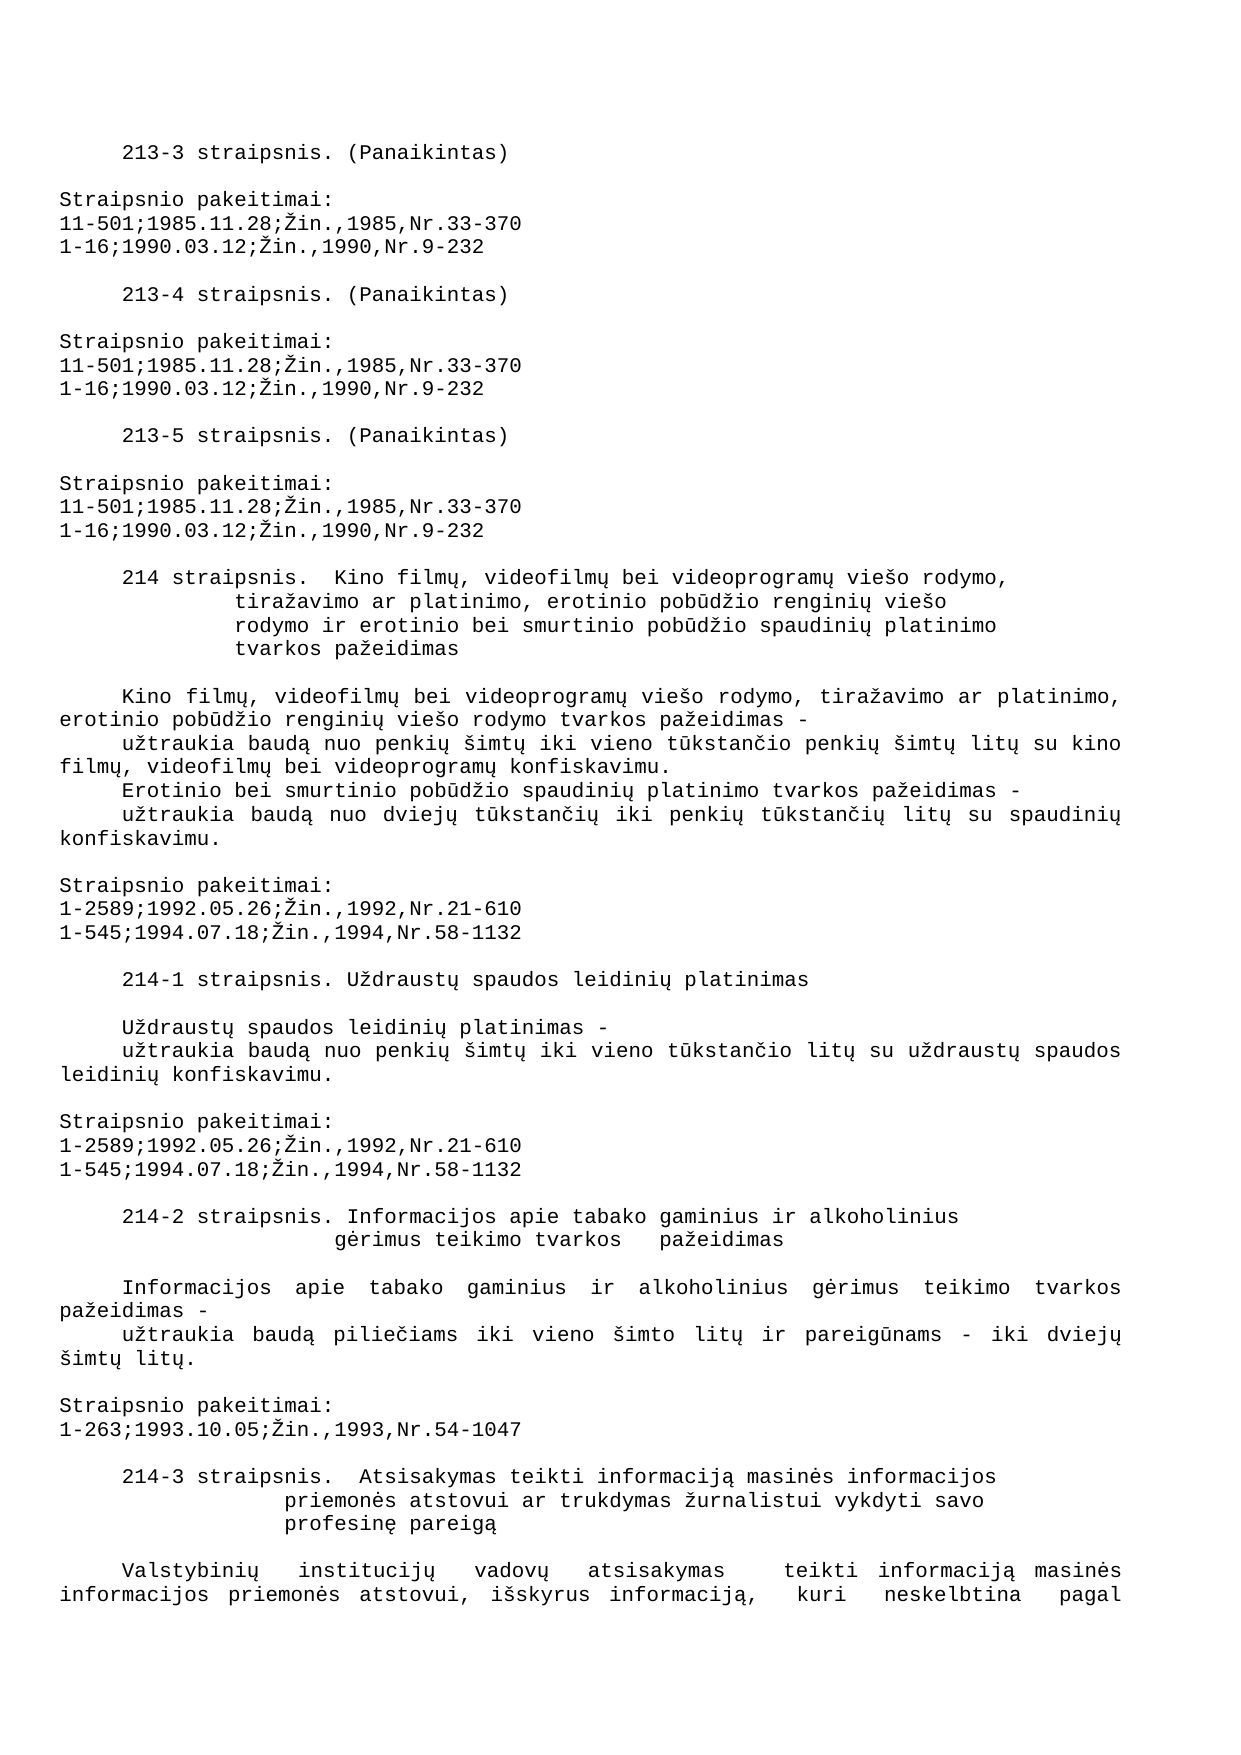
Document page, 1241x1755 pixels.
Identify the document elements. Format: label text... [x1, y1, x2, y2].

text tvarkos pažeidimas [59, 638, 1122, 662]
text Straipsnio pakeitimai: [59, 1111, 1122, 1135]
text 214 straipsnis. Kino filmų, videofilmų bei videoprogramų viešo rodymo, [59, 567, 1122, 591]
text 214-3 straipsnis. Atsisakymas teikti informaciją masinės informacijos [59, 1466, 1122, 1489]
text 1-16;1990.03.12;Žin.,1990,Nr.9-232 [59, 520, 1122, 544]
text 1-545;1994.07.18;Žin.,1994,Nr.58-1132 [59, 1158, 1122, 1182]
text 213-4 straipsnis. (Panaikintas) [59, 284, 1122, 307]
text 1-2589;1992.05.26;Žin.,1992,Nr.21-610 [59, 898, 1122, 922]
text rodymo ir erotinio bei smurtinio pobūdžio spaudinių platinimo [59, 615, 1122, 638]
text tiražavimo ar platinimo, erotinio pobūdžio renginių viešo [59, 591, 1122, 615]
text Straipsnio pakeitimai: [59, 331, 1122, 354]
text Straipsnio pakeitimai: [59, 473, 1122, 496]
text užtraukia baudą nuo penkių šimtų iki vieno tūkstančio litų su uždraustų spaudos leidinių konfiskavimu. [59, 1040, 1122, 1088]
text 1-16;1990.03.12;Žin.,1990,Nr.9-232 [59, 378, 1122, 402]
text 1-2589;1992.05.26;Žin.,1992,Nr.21-610 [59, 1135, 1122, 1158]
text užtraukia baudą nuo penkių šimtų iki vieno tūkstančio penkių šimtų litų su kino filmų, videofilmų bei videoprogramų konfiskavimu. [59, 733, 1122, 780]
text Erotinio bei smurtinio pobūdžio spaudinių platinimo tvarkos pažeidimas - [59, 780, 1122, 804]
text gėrimus teikimo tvarkos pažeidimas [59, 1229, 1122, 1253]
text priemonės atstovui ar trukdymas žurnalistui vykdyti savo [59, 1489, 1122, 1513]
text Informacijos apie tabako gaminius ir alkoholinius gėrimus teikimo tvarkos pažeidimas - [59, 1277, 1122, 1324]
text 1-16;1990.03.12;Žin.,1990,Nr.9-232 [59, 236, 1122, 260]
text 11-501;1985.11.28;Žin.,1985,Nr.33-370 [59, 213, 1122, 236]
text Straipsnio pakeitimai: [59, 1395, 1122, 1419]
text 214-2 straipsnis. Informacijos apie tabako gaminius ir alkoholinius [59, 1206, 1122, 1229]
text 214-1 straipsnis. Uždraustų spaudos leidinių platinimas [59, 969, 1122, 993]
text Straipsnio pakeitimai: [59, 875, 1122, 898]
text 11-501;1985.11.28;Žin.,1985,Nr.33-370 [59, 496, 1122, 520]
text 213-3 straipsnis. (Panaikintas) [59, 142, 1122, 165]
text 11-501;1985.11.28;Žin.,1985,Nr.33-370 [59, 354, 1122, 378]
text 1-263;1993.10.05;Žin.,1993,Nr.54-1047 [59, 1419, 1122, 1442]
text Valstybinių institucijų vadovų atsisakymas teikti informaciją masinės informacijos priemonės atstovui, išskyrus informaciją, kuri neskelbtina pagal [59, 1561, 1122, 1608]
text Kino filmų, videofilmų bei videoprogramų viešo rodymo, tiražavimo ar platinimo, erotinio pobūdžio renginių viešo rodymo tvarkos pažeidimas - [59, 686, 1122, 733]
text užtraukia baudą piliečiams iki vieno šimto litų ir pareigūnams - iki dviejų šimtų litų. [59, 1324, 1122, 1371]
text profesinę pareigą [59, 1513, 1122, 1537]
text 213-5 straipsnis. (Panaikintas) [59, 426, 1122, 449]
text Uždraustų spaudos leidinių platinimas - [59, 1017, 1122, 1040]
text 1-545;1994.07.18;Žin.,1994,Nr.58-1132 [59, 922, 1122, 946]
text užtraukia baudą nuo dviejų tūkstančių iki penkių tūkstančių litų su spaudinių konfiskavimu. [59, 804, 1122, 851]
text Straipsnio pakeitimai: [59, 189, 1122, 213]
